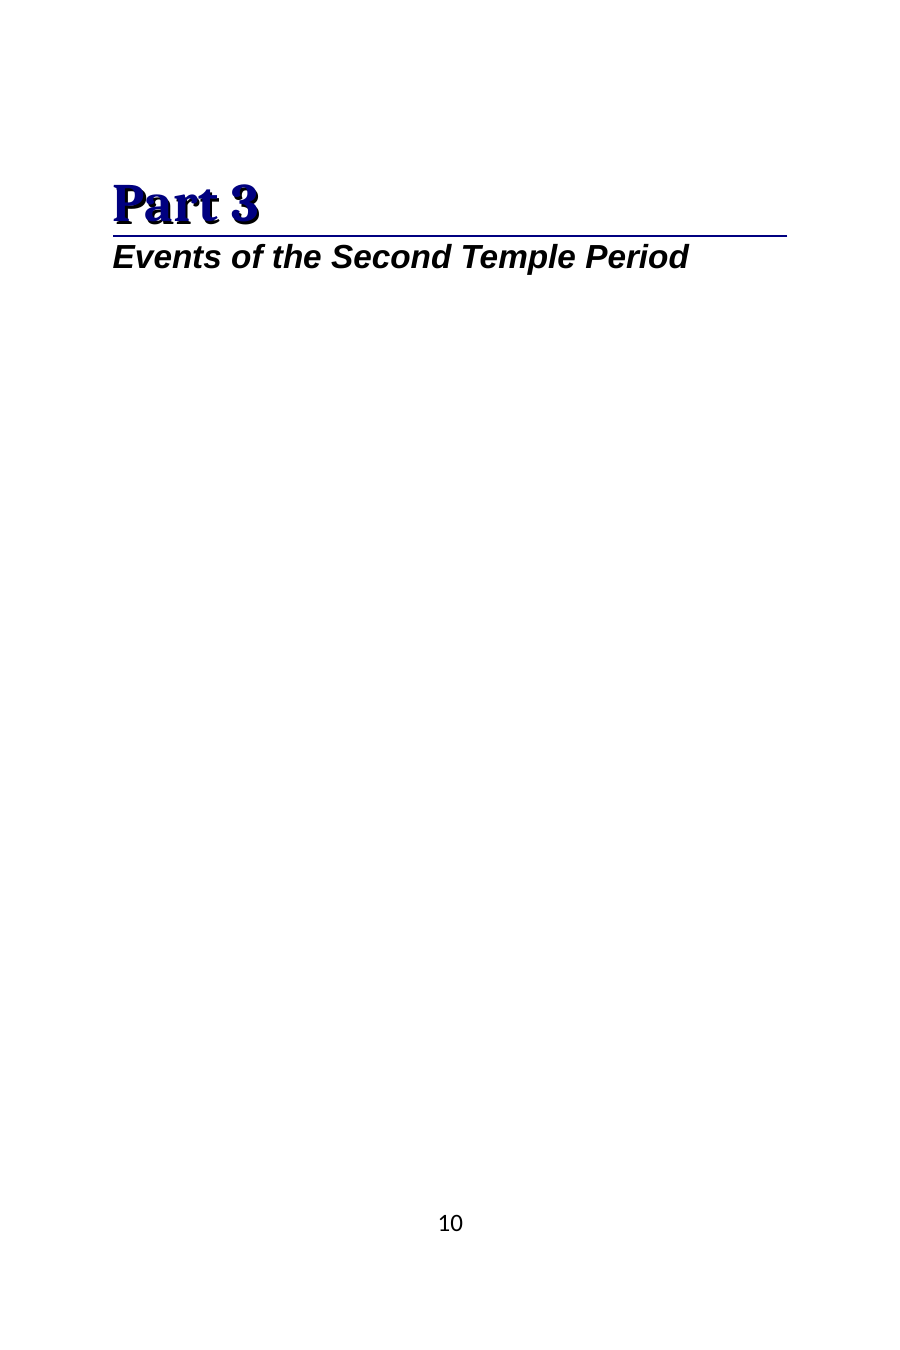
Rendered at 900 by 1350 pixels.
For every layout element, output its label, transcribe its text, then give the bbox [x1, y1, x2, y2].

subtitle Events of the Second Temple Period [112, 237, 787, 276]
title Part 3 [112, 173, 787, 237]
